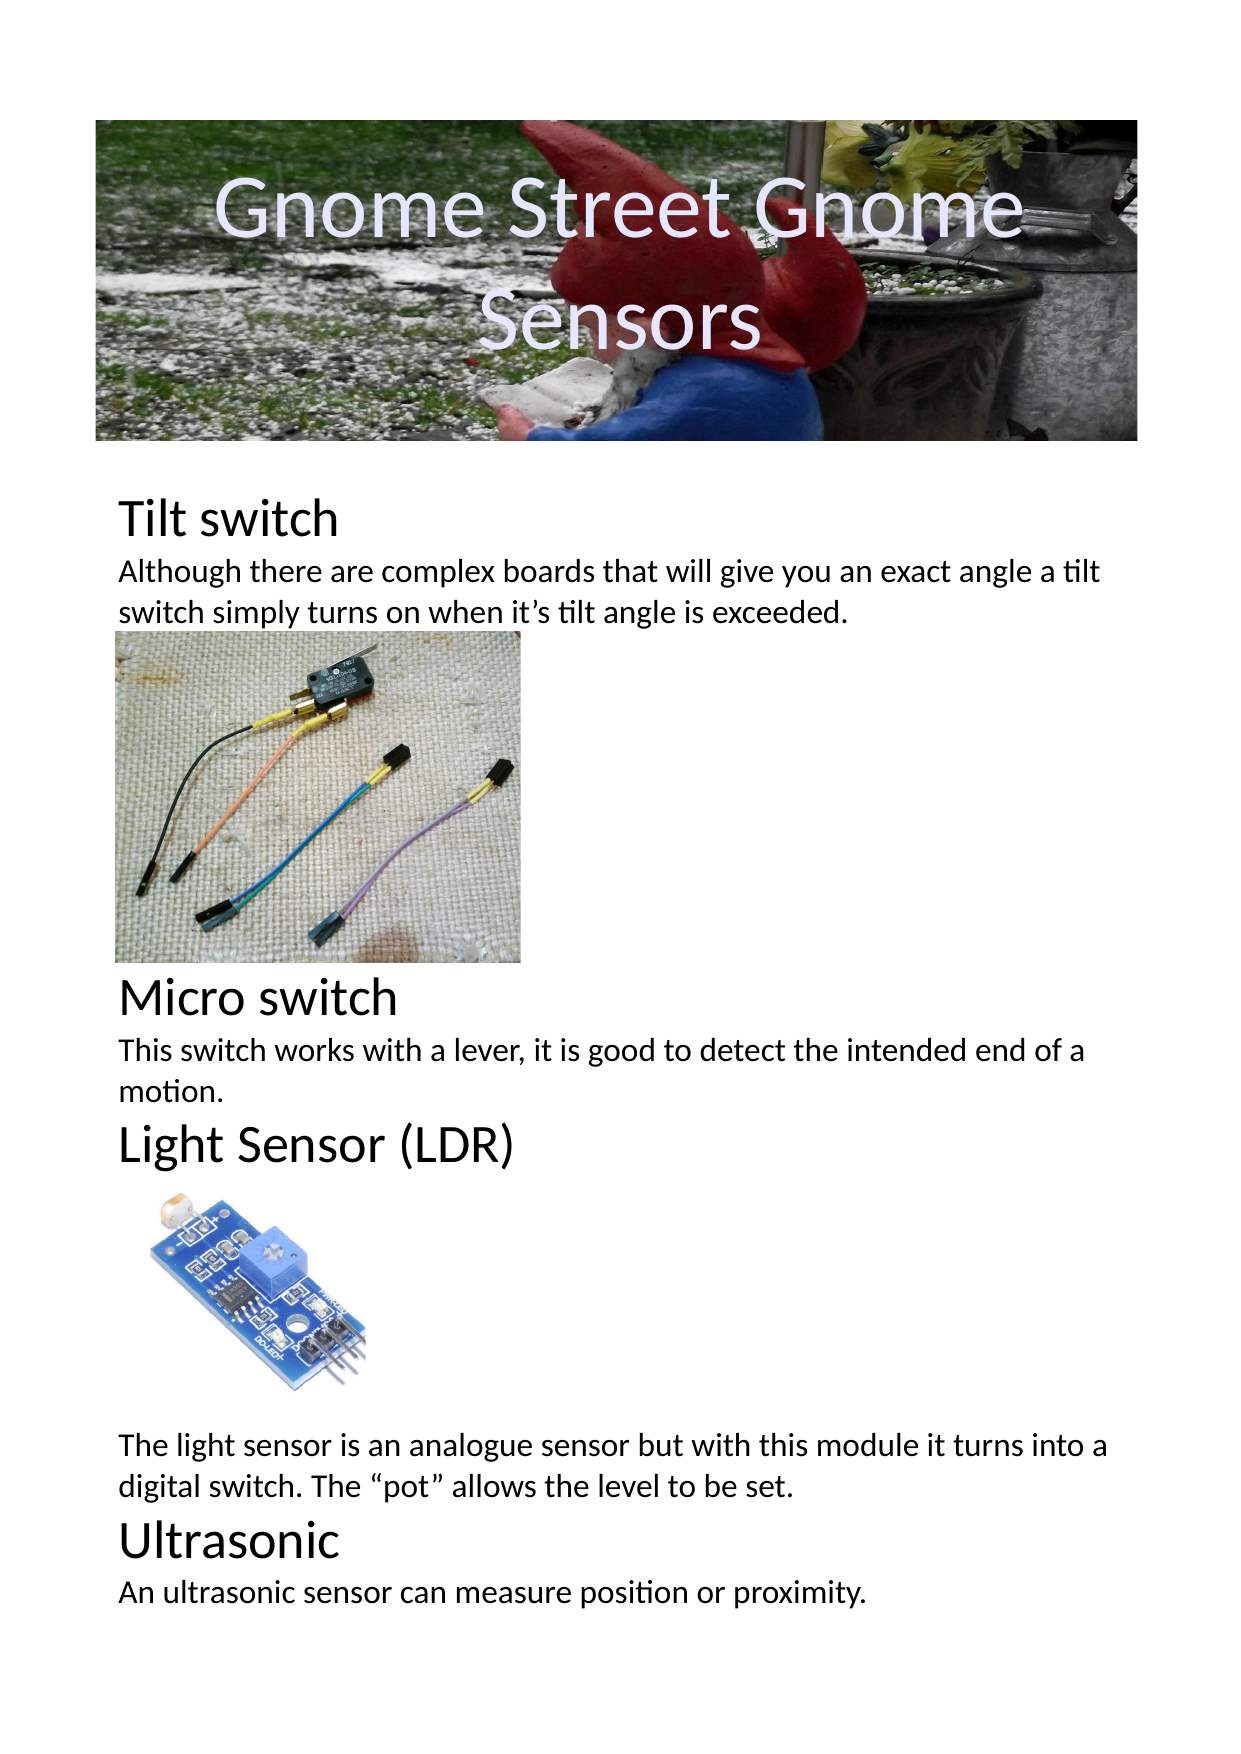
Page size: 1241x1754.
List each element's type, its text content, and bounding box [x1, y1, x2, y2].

text Tilt switch [118, 484, 1122, 550]
text Although there are complex boards that will give you an exact angle a tilt switch simply turns on when it’s tilt angle is exceeded. [118, 550, 1122, 632]
text Micro switch [118, 963, 1122, 1029]
text Ultrasonic [118, 1505, 1122, 1572]
text Light Sensor (LDR) [118, 1110, 1122, 1176]
picture [95, 120, 1138, 441]
picture [115, 631, 521, 963]
text An ultrasonic sensor can measure position or proximity. [118, 1572, 1122, 1612]
text This switch works with a lever, it is good to detect the intended end of a motion. [118, 1029, 1122, 1110]
picture [288, 1176, 366, 1424]
text The light sensor is an analogue sensor but with this module it turns into a digital switch. The “pot” allows the level to be set. [118, 1424, 1122, 1505]
